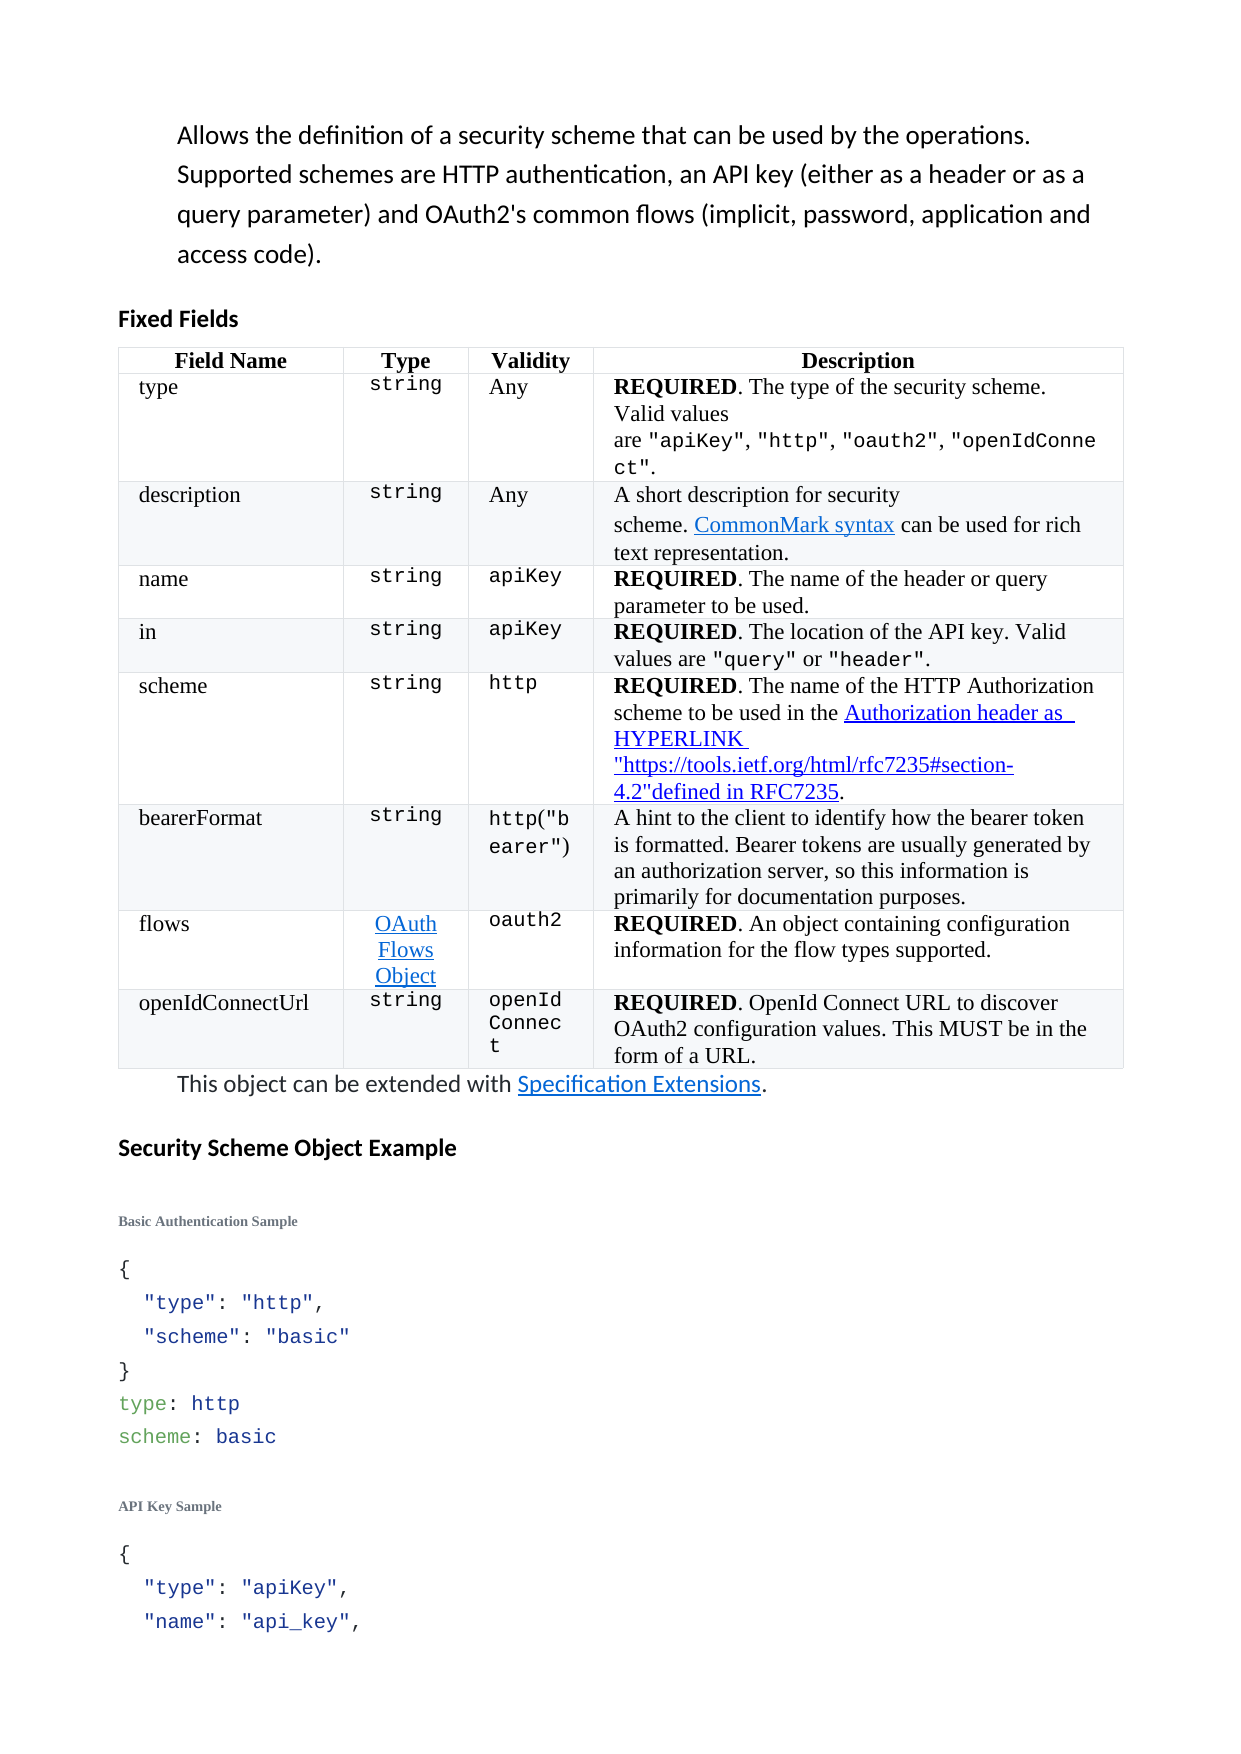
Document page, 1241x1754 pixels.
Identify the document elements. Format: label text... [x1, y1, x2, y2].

table_cell description [119, 482, 343, 565]
text Basic Authentication Sample [118, 1212, 1122, 1229]
table_cell A hint to the client to identify how the bearer token is formatted. Bearer tokens are usually generated by an authorization server, so this information is primarily for documentation purposes. [594, 805, 1123, 910]
text This object can be extended with Specification Extensions. [177, 1069, 1122, 1099]
table_cell scheme [119, 673, 343, 804]
table_cell oauth2 [469, 911, 593, 989]
text { [118, 1258, 1122, 1281]
table_cell REQUIRED. The name of the HTTP Authorization scheme to be used in the Authorization header as HYPERLINK "https://tools.ietf.org/html/rfc7235#section-4.2"defined in RFC7235. [594, 673, 1123, 804]
table_header Validity [469, 348, 593, 373]
table_header Description [594, 348, 1123, 373]
table_header Field Name [119, 348, 343, 373]
text scheme: basic [118, 1427, 1122, 1450]
table_cell OAuth Flows Object [344, 911, 468, 989]
text "scheme": "basic" [118, 1326, 1122, 1350]
table_cell REQUIRED. The type of the security scheme. Valid values are "apiKey", "http", "oauth2", "openIdConnect". [594, 374, 1123, 481]
table_cell string [344, 374, 468, 481]
text Security Scheme Object Example [118, 1132, 1122, 1162]
table_cell string [344, 482, 468, 565]
text "type": "apiKey", [118, 1577, 1122, 1601]
table_cell string [344, 990, 468, 1068]
table_cell openIdConnect [469, 990, 593, 1068]
table_cell name [119, 566, 343, 618]
table_cell REQUIRED. The location of the API key. Valid values are "query" or "header". [594, 619, 1123, 672]
table_cell Any [469, 374, 593, 481]
table_cell in [119, 619, 343, 672]
text type: http [118, 1394, 1122, 1417]
table_cell http("bearer") [469, 805, 593, 910]
table_cell apiKey [469, 619, 593, 672]
table_cell apiKey [469, 566, 593, 618]
table_cell type [119, 374, 343, 481]
table_cell REQUIRED. OpenId Connect URL to discover OAuth2 configuration values. This MUST be in the form of a URL. [594, 990, 1123, 1068]
table_cell REQUIRED. The name of the header or query parameter to be used. [594, 566, 1123, 618]
table_cell string [344, 619, 468, 672]
table_cell openIdConnectUrl [119, 990, 343, 1068]
table_cell bearerFormat [119, 805, 343, 910]
text Fixed Fields [118, 303, 1122, 334]
table_cell flows [119, 911, 343, 989]
table_cell string [344, 566, 468, 618]
text "type": "http", [118, 1292, 1122, 1315]
table_cell A short description for security scheme. CommonMark syntax can be used for rich text representation. [594, 482, 1123, 565]
text } [118, 1360, 1122, 1383]
table_cell http [469, 673, 593, 804]
text API Key Sample [118, 1498, 1122, 1514]
table_cell string [344, 805, 468, 910]
text Allows the definition of a security scheme that can be used by the operations. Supported schemes are HTTP authentication, an API key (either as a header or as a query parameter) and OAuth2's common flows (implicit, password, application and access code). [177, 118, 1122, 270]
table_cell Any [469, 482, 593, 565]
text "name": "api_key", [118, 1611, 1122, 1635]
table_header Type [344, 348, 468, 373]
text { [118, 1544, 1122, 1567]
table_cell REQUIRED. An object containing configuration information for the flow types supported. [594, 911, 1123, 989]
table_cell string [344, 673, 468, 804]
